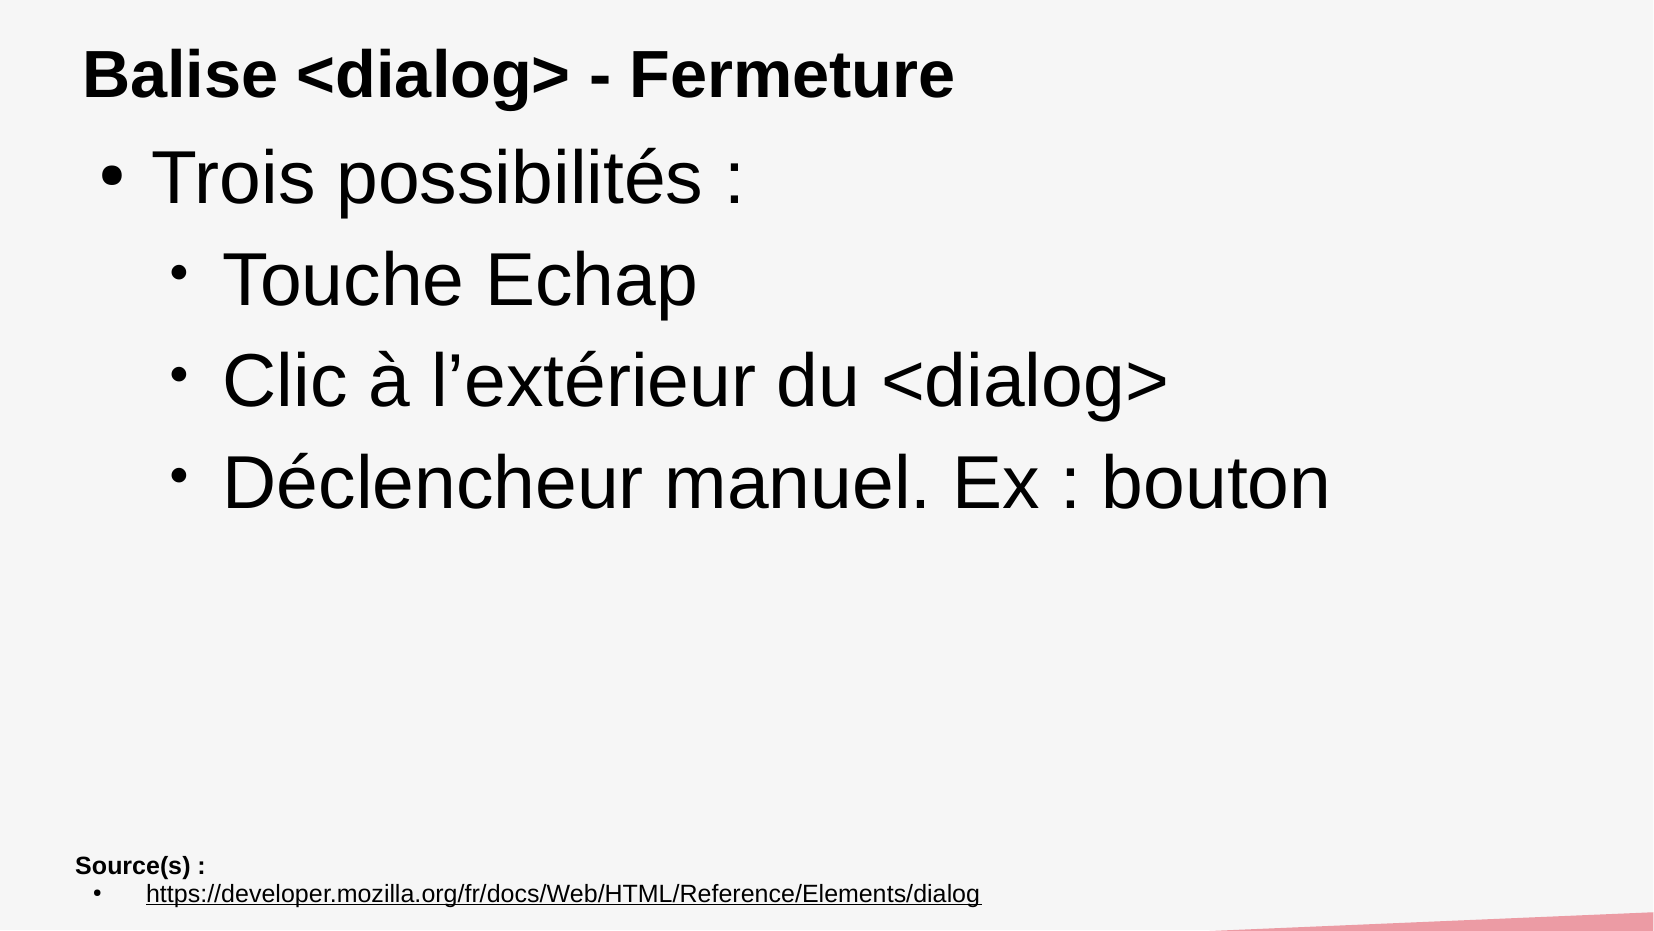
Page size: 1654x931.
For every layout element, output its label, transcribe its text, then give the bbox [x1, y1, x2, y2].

text_box [1209, 912, 1654, 931]
title Balise <dialog> - Fermeture [82, 37, 1571, 114]
list Trois possibilités : Touche Echap Clic à l’extérieur du <dialog> Déclencheur manuel. Ex : bouton [80, 135, 1620, 562]
text_box Source(s) : https://developer.mozilla.org/fr/docs/Web/HTML/Reference/Elements/dialog [60, 815, 1546, 916]
